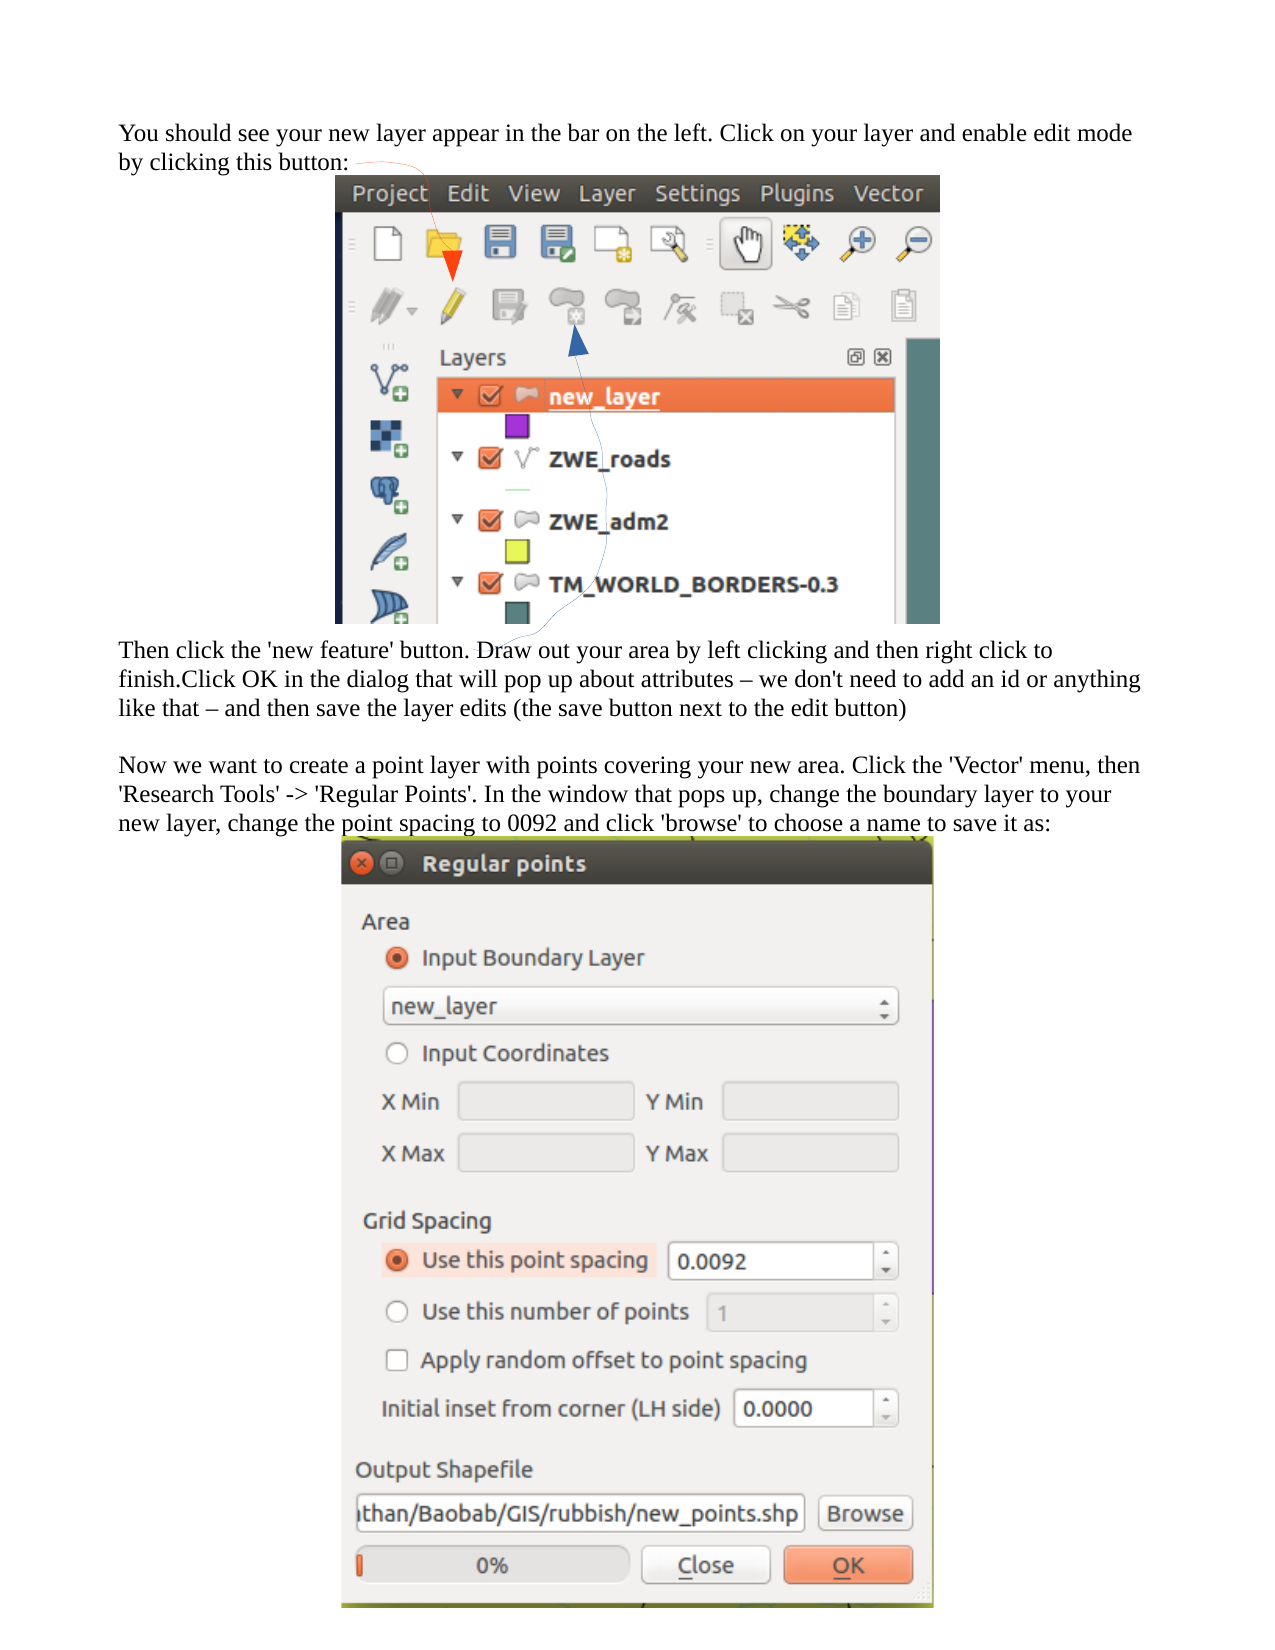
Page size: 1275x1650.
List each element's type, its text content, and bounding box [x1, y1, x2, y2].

picture [341, 836, 934, 1608]
text Then click the 'new feature' button. Draw out your area by left clicking and then right click to finish.Click OK in the dialog that will pop up about attributes – we don't need to add an id or anything like that – and then save the layer edits (the save button next to the edit button) [118, 636, 1157, 722]
text You should see your new layer appear in the bar on the left. Click on your layer and enable edit mode by clicking this button: [118, 118, 1157, 176]
picture [335, 175, 940, 624]
text Now we want to create a point layer with points covering your new area. Click the 'Vector' menu, then 'Research Tools' -> 'Regular Points'. In the window that pops up, change the boundary layer to your new layer, change the point spacing to 0092 and click 'browse' to choose a name to save it as: [118, 751, 1157, 837]
